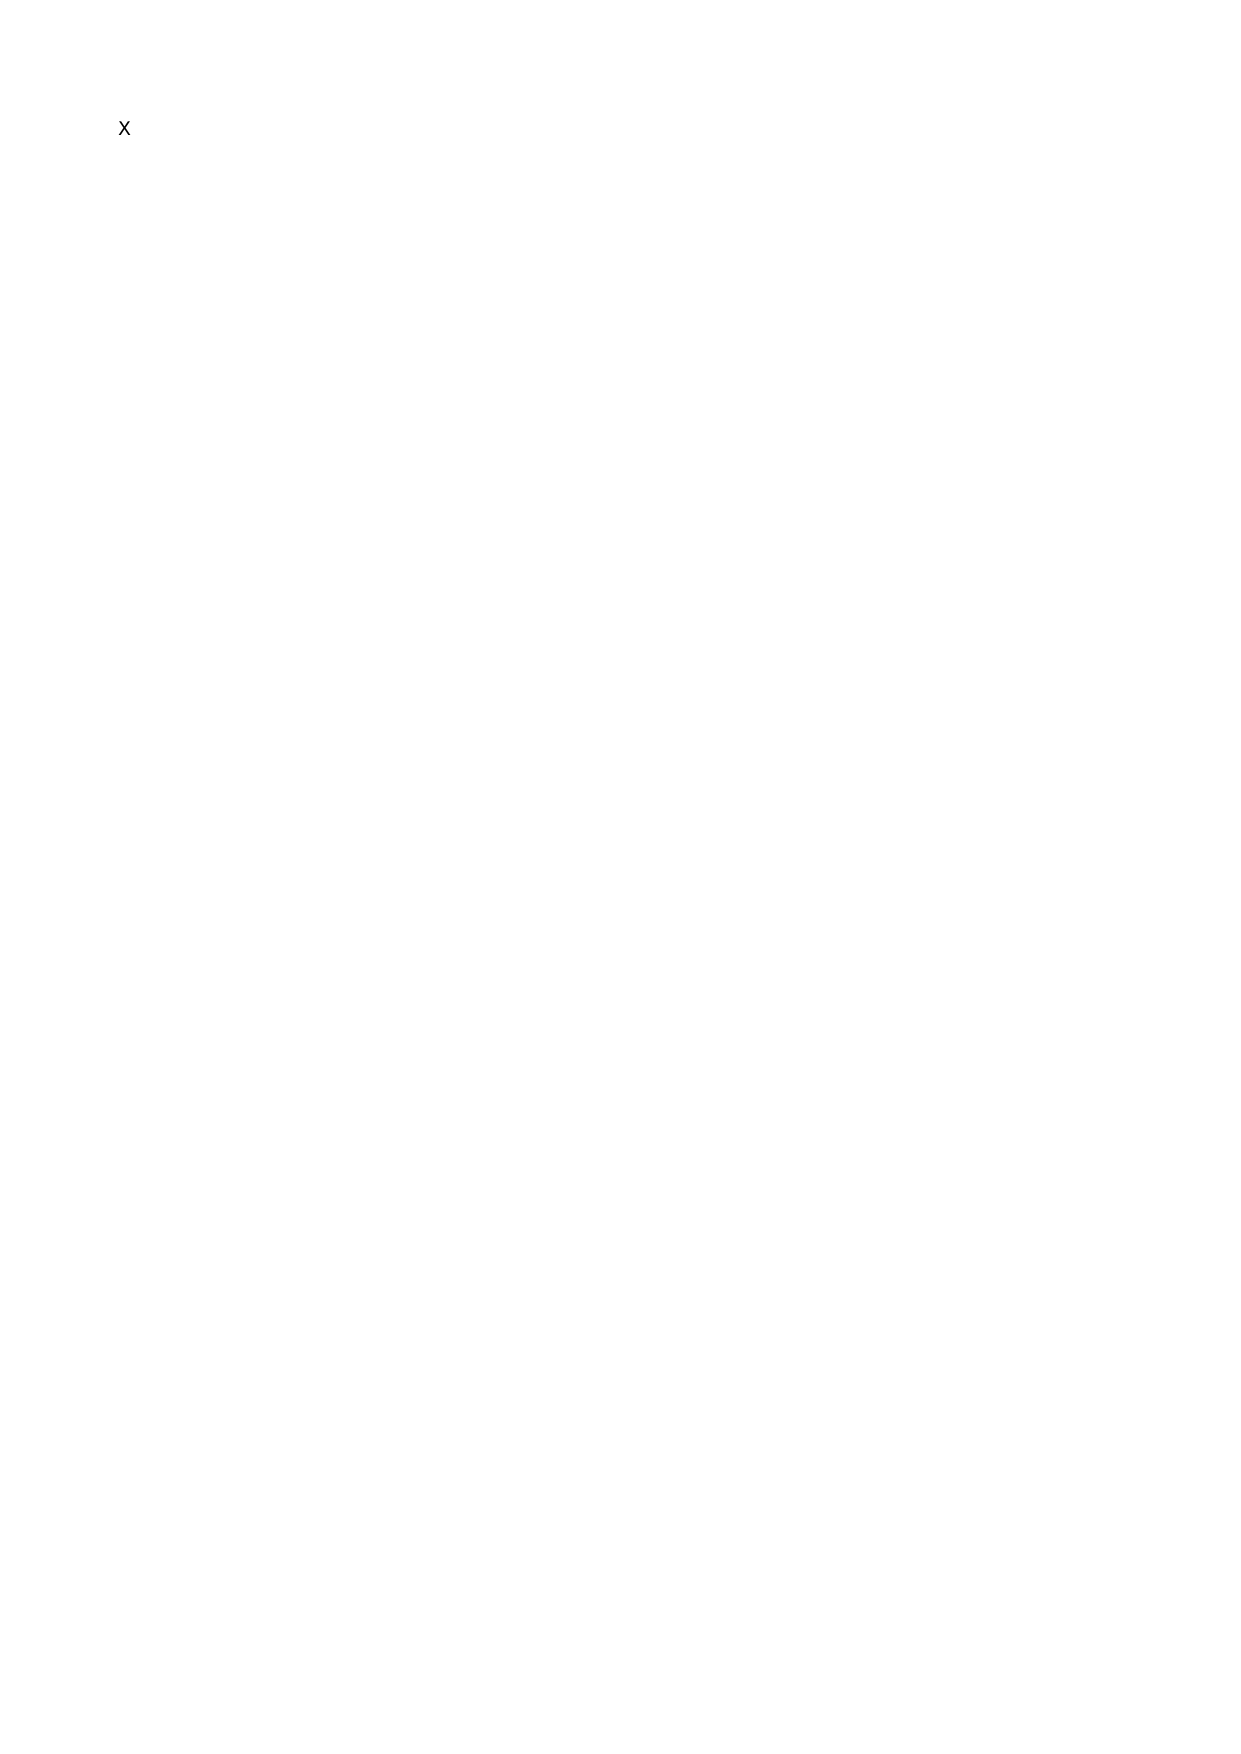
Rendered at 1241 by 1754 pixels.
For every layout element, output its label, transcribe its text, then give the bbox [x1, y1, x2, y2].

text X [118, 118, 1122, 142]
